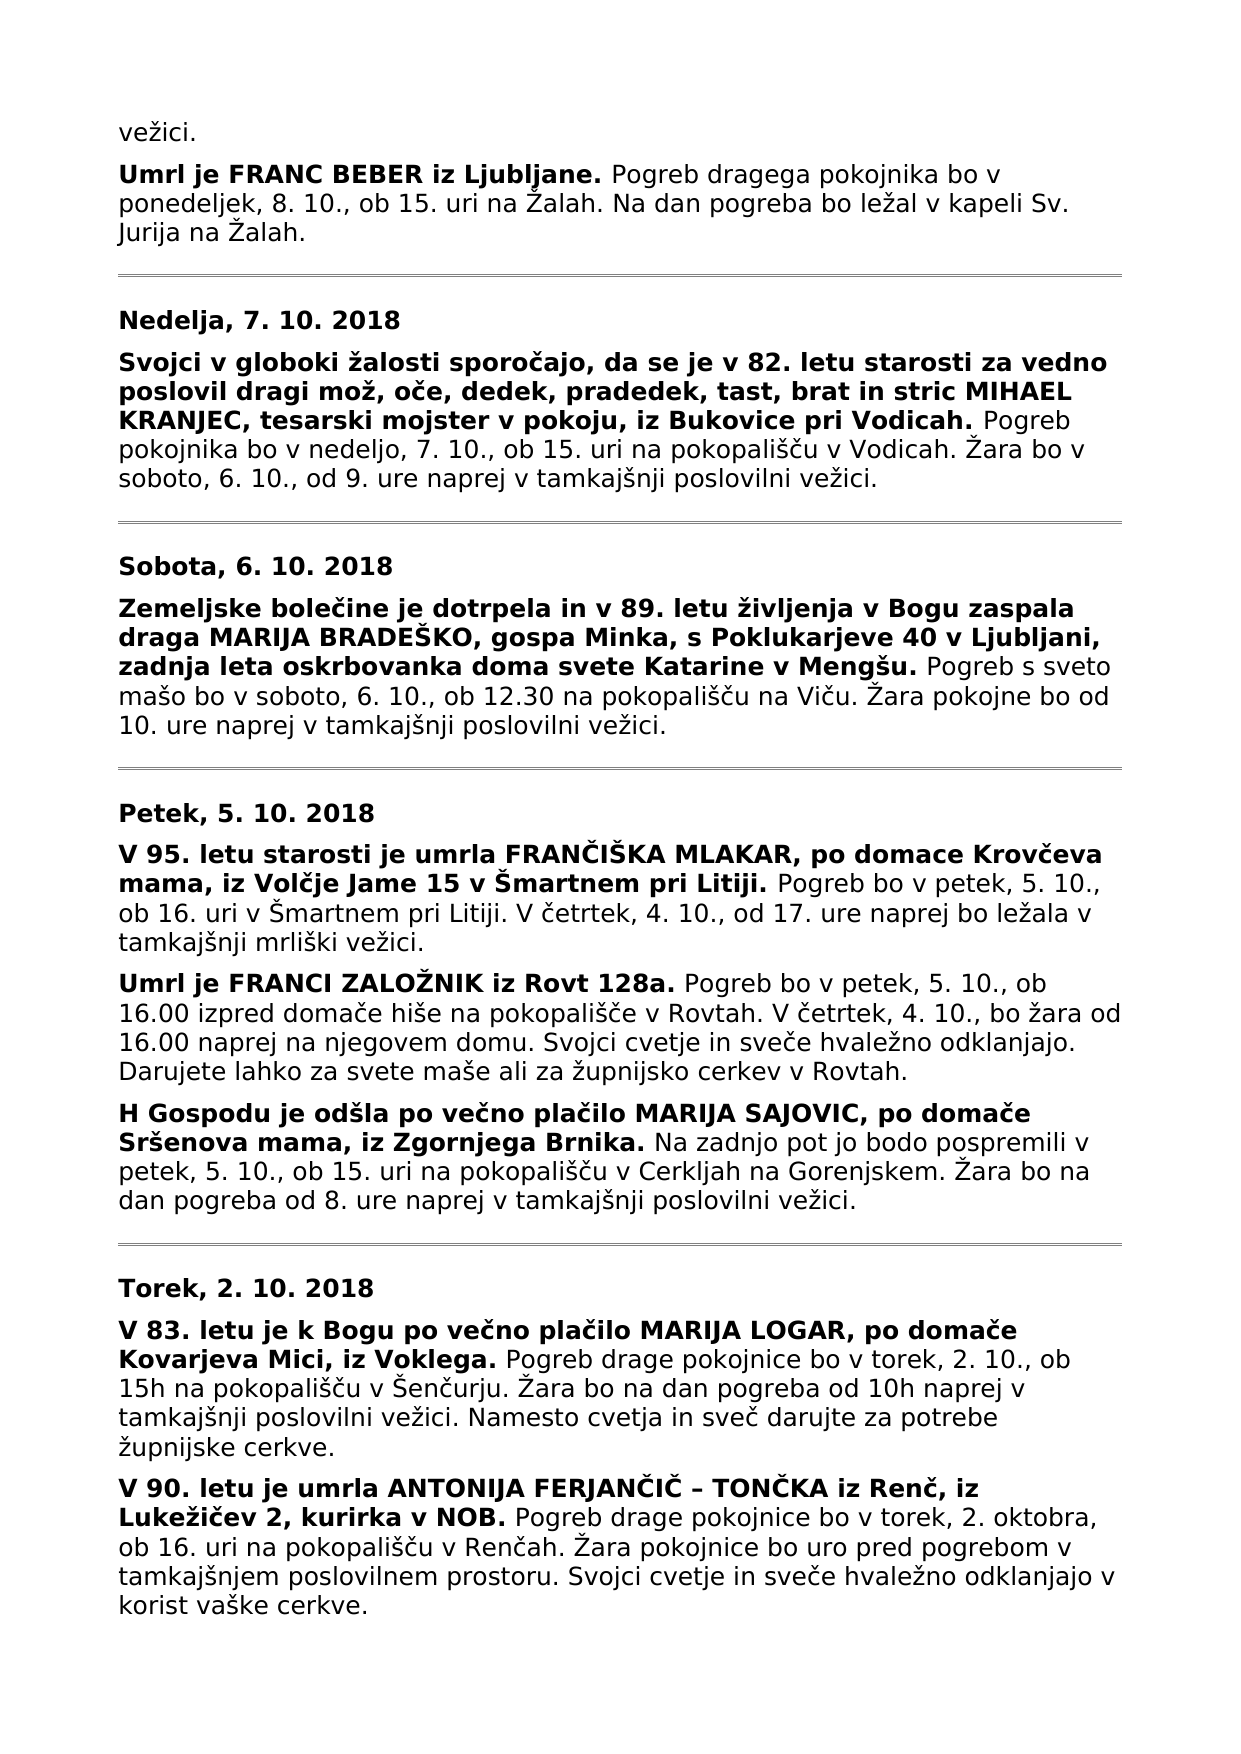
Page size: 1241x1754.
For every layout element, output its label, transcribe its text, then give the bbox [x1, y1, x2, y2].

text vežici. [118, 118, 1122, 147]
text Sobota, 6. 10. 2018 [118, 552, 1122, 582]
text Svojci v globoki žalosti sporočajo, da se je v 82. letu starosti za vedno poslovil dragi mož, oče, dedek, pradedek, tast, brat in stric MIHAEL KRANJEC, tesarski mojster v pokoju, iz Bukovice pri Vodicah. Pogreb pokojnika bo v nedeljo, 7. 10., ob 15. uri na pokopališču v Vodicah. Žara bo v soboto, 6. 10., od 9. ure naprej v tamkajšnji poslovilni vežici. [118, 348, 1122, 494]
text Umrl je FRANCI ZALOŽNIK iz Rovt 128a. Pogreb bo v petek, 5. 10., ob 16.00 izpred domače hiše na pokopališče v Rovtah. V četrtek, 4. 10., bo žara od 16.00 naprej na njegovem domu. Svojci cvetje in sveče hvaležno odklanjajo. Darujete lahko za svete maše ali za župnijsko cerkev v Rovtah. [118, 970, 1122, 1086]
text Zemeljske bolečine je dotrpela in v 89. letu življenja v Bogu zaspala draga MARIJA BRADEŠKO, gospa Minka, s Poklukarjeve 40 v Ljubljani, zadnja leta oskrbovanka doma svete Katarine v Mengšu. Pogreb s sveto mašo bo v soboto, 6. 10., ob 12.30 na pokopališču na Viču. Žara pokojne bo od 10. ure naprej v tamkajšnji poslovilni vežici. [118, 594, 1122, 740]
text Petek, 5. 10. 2018 [118, 799, 1122, 828]
text V 83. letu je k Bogu po večno plačilo MARIJA LOGAR, po domače Kovarjeva Mici, iz Voklega. Pogreb drage pokojnice bo v torek, 2. 10., ob 15h na pokopališču v Šenčurju. Žara bo na dan pogreba od 10h naprej v tamkajšnji poslovilni vežici. Namesto cvetja in sveč darujte za potrebe župnijske cerkve. [118, 1316, 1122, 1462]
text Umrl je FRANC BEBER iz Ljubljane. Pogreb dragega pokojnika bo v ponedeljek, 8. 10., ob 15. uri na Žalah. Na dan pogreba bo ležal v kapeli Sv. Jurija na Žalah. [118, 160, 1122, 247]
text V 90. letu je umrla ANTONIJA FERJANČIČ – TONČKA iz Renč, iz Lukežičev 2, kurirka v NOB. Pogreb drage pokojnice bo v torek, 2. oktobra, ob 16. uri na pokopališču v Renčah. Žara pokojnice bo uro pred pogrebom v tamkajšnjem poslovilnem prostoru. Svojci cvetje in sveče hvaležno odklanjajo v korist vaške cerkve. [118, 1474, 1122, 1620]
text Torek, 2. 10. 2018 [118, 1274, 1122, 1303]
text Nedelja, 7. 10. 2018 [118, 306, 1122, 335]
text H Gospodu je odšla po večno plačilo MARIJA SAJOVIC, po domače Sršenova mama, iz Zgornjega Brnika. Na zadnjo pot jo bodo pospremili v petek, 5. 10., ob 15. uri na pokopališču v Cerkljah na Gorenjskem. Žara bo na dan pogreba od 8. ure naprej v tamkajšnji poslovilni vežici. [118, 1099, 1122, 1216]
text V 95. letu starosti je umrla FRANČIŠKA MLAKAR, po domace Krovčeva mama, iz Volčje Jame 15 v Šmartnem pri Litiji. Pogreb bo v petek, 5. 10., ob 16. uri v Šmartnem pri Litiji. V četrtek, 4. 10., od 17. ure naprej bo ležala v tamkajšnji mrliški vežici. [118, 841, 1122, 957]
